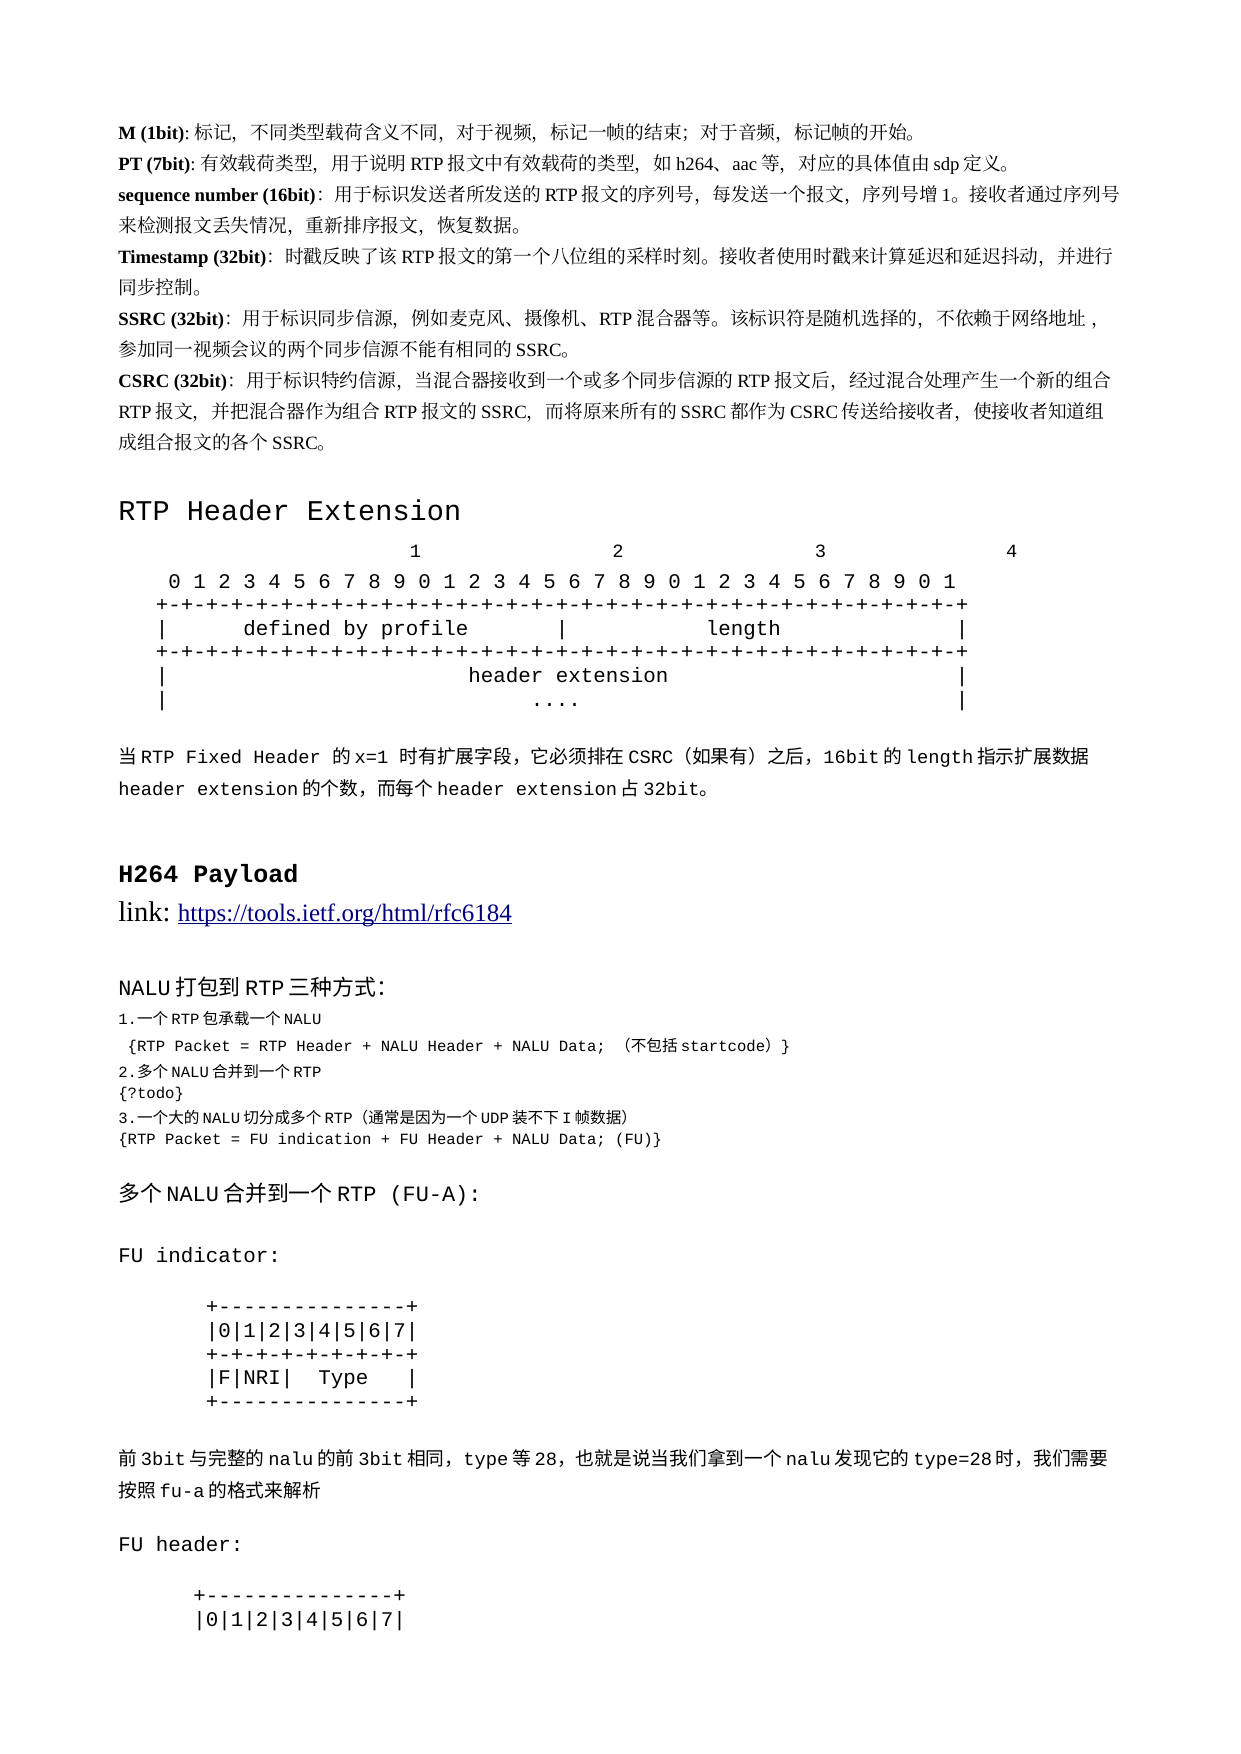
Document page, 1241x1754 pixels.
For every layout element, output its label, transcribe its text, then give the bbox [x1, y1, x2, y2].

text | header extension | [118, 665, 1122, 689]
text +---------------+ [118, 1585, 1122, 1609]
text {RTP Packet = RTP Header + NALU Header + NALU Data; （不包括startcode）} [118, 1033, 1122, 1056]
text PT (7bit): 有效载荷类型，⽤于说明RTP报⽂中有效载荷的类型，如h264、aac等，对应的具体值由sdp定义。 [118, 149, 1122, 176]
text 1 2 3 4 [118, 533, 1122, 566]
text | .... | [118, 689, 1122, 712]
text +-+-+-+-+-+-+-+-+ [118, 1344, 1122, 1367]
text +---------------+ [118, 1296, 1122, 1320]
text 2.多个NALU合并到⼀个RTP [118, 1059, 1122, 1082]
text FU header: [118, 1534, 1122, 1558]
text sequence number (16bit)：⽤于标识发送者所发送的RTP报⽂的序列号，每发送⼀个报⽂，序列号增1。接收者通过序列号来检测报⽂丢失情况，重新排序报⽂，恢复数据。 [118, 180, 1122, 238]
text NALU打包到RTP三种方式： [118, 970, 1122, 1002]
text 3.⼀个⼤的NALU切分成多个RTP（通常是因为一个UDP装不下I帧数据） [118, 1105, 1122, 1128]
text 0 1 2 3 4 5 6 7 8 9 0 1 2 3 4 5 6 7 8 9 0 1 2 3 4 5 6 7 8 9 0 1 [118, 571, 1122, 594]
text CSRC (32bit)：⽤于标识特约信源，当混合器接收到⼀个或多个同步信源的RTP报⽂后，经过混合处理产⽣⼀个新的组合RTP报⽂，并把混合器作为组合RTP报⽂的SSRC，⽽将原来所有的SSRC都作为CSRC传送给接收者，使接收者知道组成组合报⽂的各个SSRC。 [118, 366, 1122, 454]
text {RTP Packet = FU indication + FU Header + NALU Data; (FU)} [118, 1132, 1122, 1149]
text {?todo} [118, 1085, 1122, 1103]
text 前3bit与完整的nalu的前3bit相同，type等28，也就是说当我们拿到一个nalu发现它的type=28时，我们需要按照fu-a的格式来解析 [118, 1444, 1122, 1503]
text Timestamp (32bit)：时戳反映了该RTP报⽂的第⼀个⼋位组的采样时刻。接收者使⽤时戳来计算延迟和延迟抖动，并进⾏同步控制。 [118, 242, 1122, 300]
text |F|NRI| Type | [118, 1367, 1122, 1391]
text link: https://tools.ietf.org/html/rfc6184 [118, 894, 1122, 927]
text 当RTP Fixed Header 的x=1 时有扩展字段，它必须排在CSRC（如果有）之后，16bit的length指示扩展数据header extension的个数，而每个header extension占32bit。 [118, 742, 1122, 801]
text |0|1|2|3|4|5|6|7| [118, 1320, 1122, 1344]
text +-+-+-+-+-+-+-+-+-+-+-+-+-+-+-+-+-+-+-+-+-+-+-+-+-+-+-+-+-+-+-+-+ [118, 594, 1122, 618]
text H264 Payload [118, 862, 1122, 890]
text SSRC (32bit)：⽤于标识同步信源，例如⻨克⻛、摄像机、RTP混合器等。该标识符是随机选择的，不依赖于⽹络地址 ，参加同⼀视频会议的两个同步信源不能有相同的SSRC。 [118, 304, 1122, 362]
text M (1bit): 标记，不同类型载荷含义不同，对于视频，标记⼀帧的结束；对于⾳频，标记帧的开始。 [118, 118, 1122, 145]
text |0|1|2|3|4|5|6|7| [118, 1609, 1122, 1632]
text 1.⼀个RTP包承载⼀个NALU [118, 1007, 1122, 1029]
text RTP Header Extension [118, 496, 1122, 529]
text | defined by profile | length | [118, 618, 1122, 642]
text FU indicator: [118, 1246, 1122, 1269]
text +-+-+-+-+-+-+-+-+-+-+-+-+-+-+-+-+-+-+-+-+-+-+-+-+-+-+-+-+-+-+-+-+ [118, 642, 1122, 665]
text +---------------+ [118, 1391, 1122, 1414]
text 多个NALU合并到⼀个RTP (FU-A): [118, 1176, 1122, 1208]
